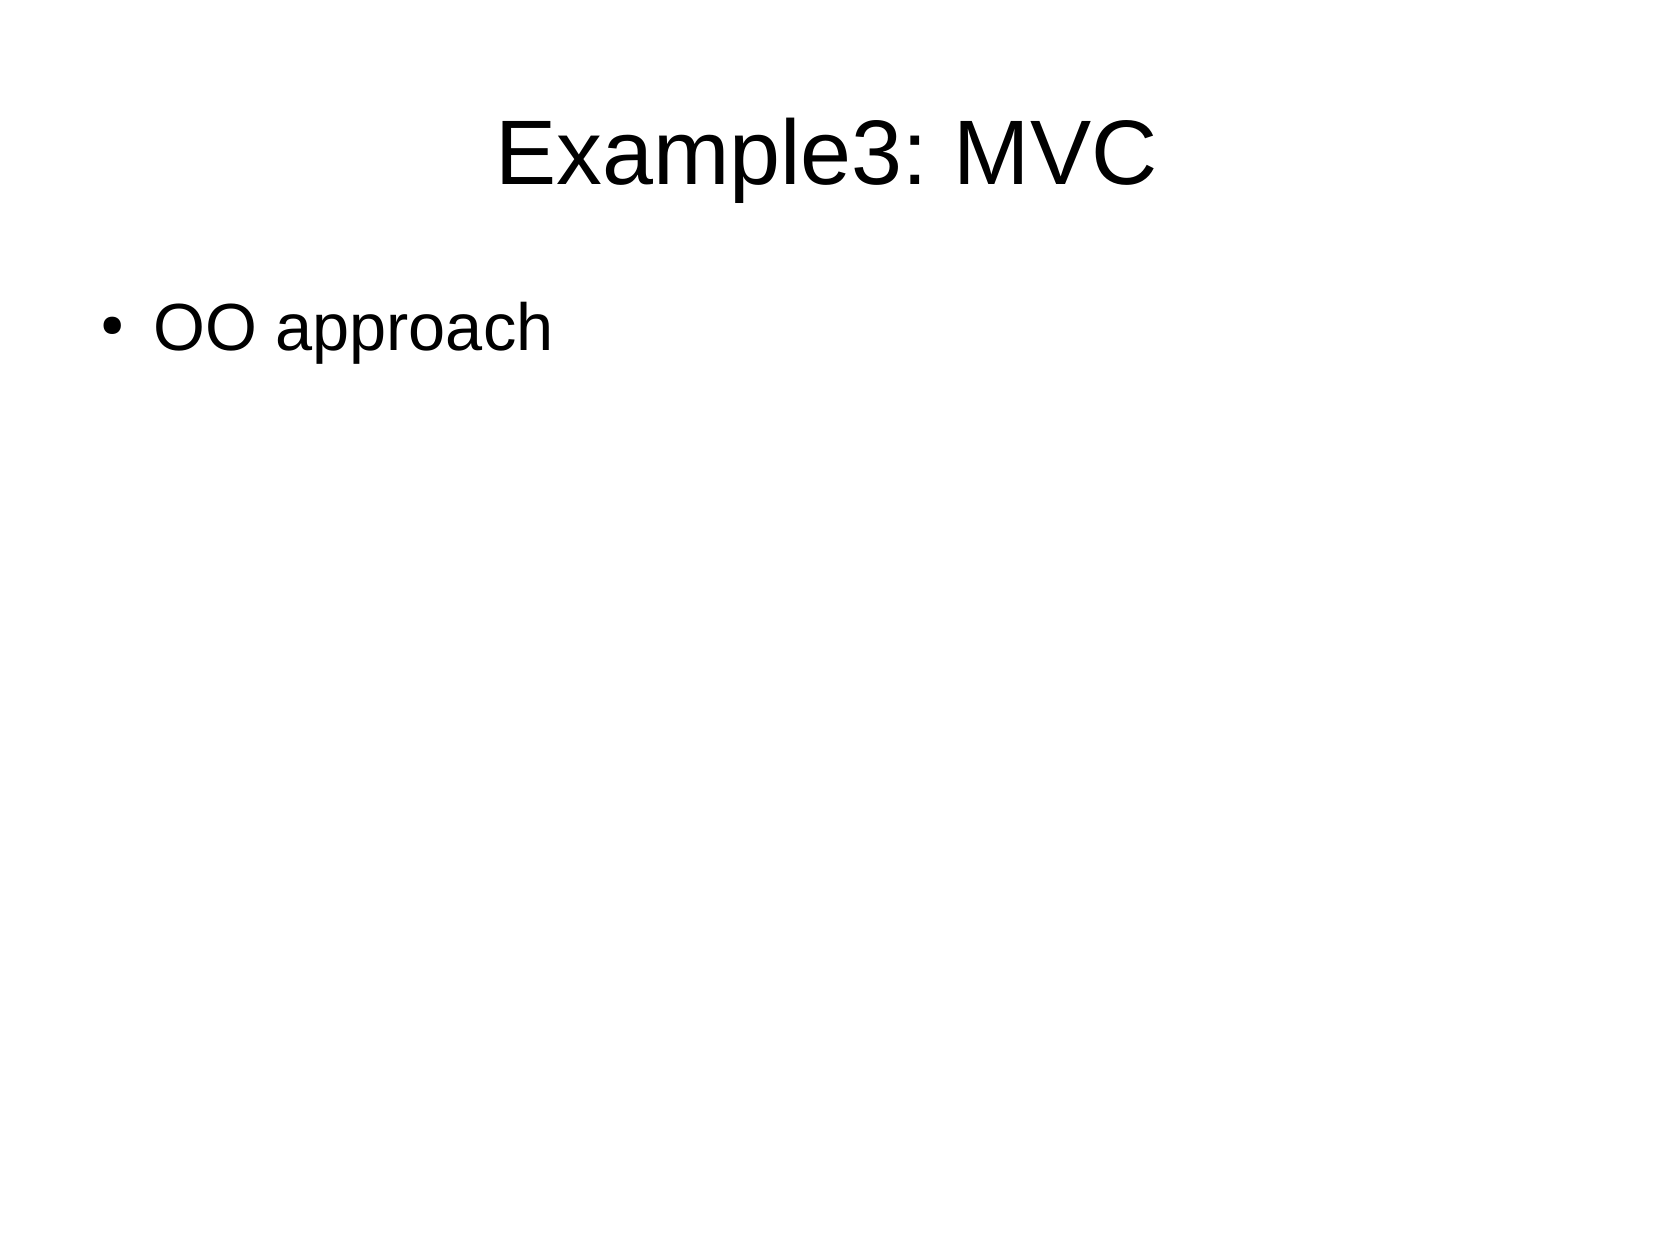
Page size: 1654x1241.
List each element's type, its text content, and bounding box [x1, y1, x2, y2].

list OO approach [82, 290, 1571, 1010]
title Example3: MVC [82, 49, 1571, 257]
